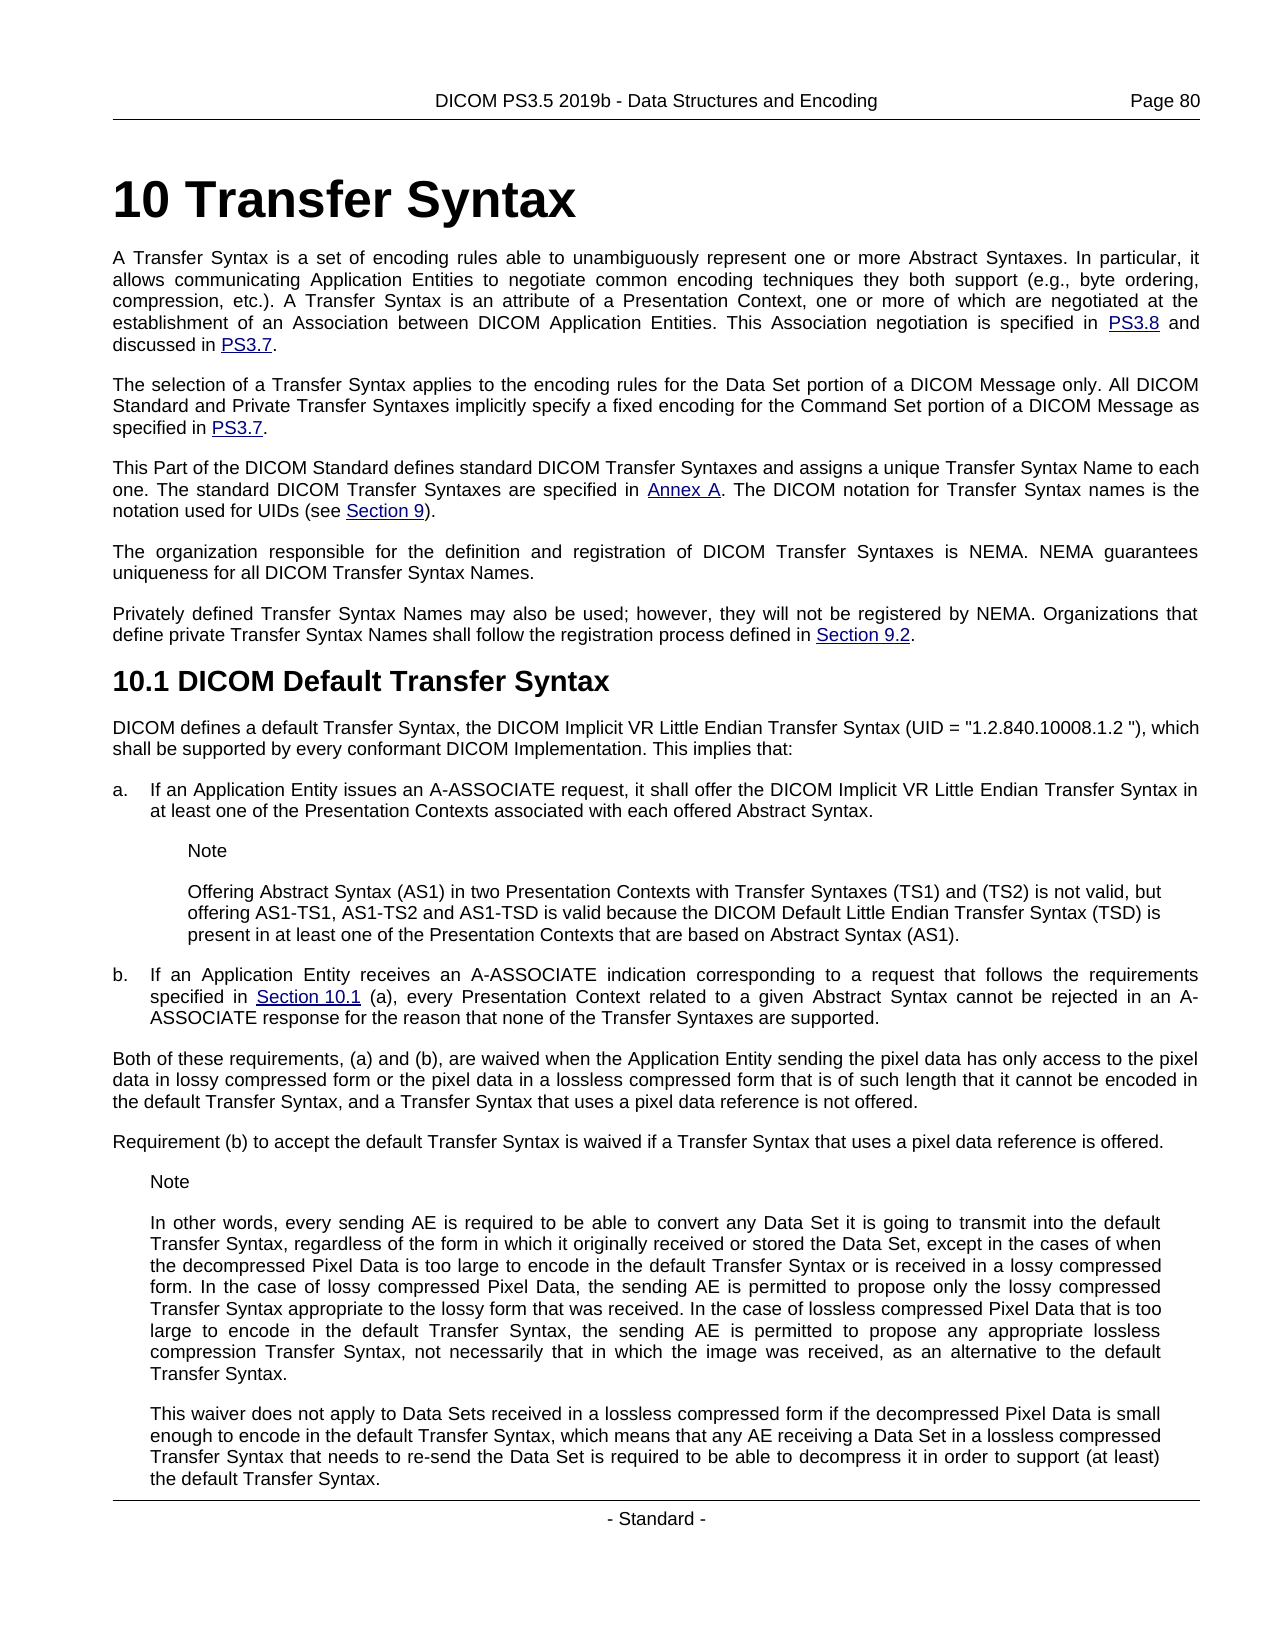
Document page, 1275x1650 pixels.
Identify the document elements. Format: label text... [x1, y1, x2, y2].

text Both of these requirements, (a) and (b), are waived when the Application Entity sending the pixel data has only access to the pixel data in lossy compressed form or the pixel data in a lossless compressed form that is of such length that it cannot be encoded in the default Transfer Syntax, and a Transfer Syntax that uses a pixel data reference is not offered. [112, 1047, 1200, 1112]
text The organization responsible for the definition and registration of DICOM Transfer Syntaxes is NEMA. NEMA guarantees uniqueness for all DICOM Transfer Syntax Names. [112, 541, 1200, 584]
text Privately defined Transfer Syntax Names may also be used; however, they will not be registered by NEMA. Organizations that define private Transfer Syntax Names shall follow the registration process defined in Section 9.2. [112, 602, 1200, 646]
text Note [187, 840, 1162, 862]
text 10 Transfer Syntax [112, 169, 1200, 228]
text This waiver does not apply to Data Sets received in a lossless compressed form if the decompressed Pixel Data is small enough to encode in the default Transfer Syntax, which means that any AE receiving a Data Set in a lossless compressed Transfer Syntax that needs to re-send the Data Set is required to be able to decompress it in order to support (at least) the default Transfer Syntax. [150, 1403, 1162, 1489]
text The selection of a Transfer Syntax applies to the encoding rules for the Data Set portion of a DICOM Message only. All DICOM Standard and Private Transfer Syntaxes implicitly specify a fixed encoding for the Command Set portion of a DICOM Message as specified in PS3.7. [112, 374, 1200, 438]
text This Part of the DICOM Standard defines standard DICOM Transfer Syntaxes and assigns a unique Transfer Syntax Name to each one. The standard DICOM Transfer Syntaxes are specified in Annex A. The DICOM notation for Transfer Syntax names is the notation used for UIDs (see Section 9). [112, 457, 1200, 522]
text In other words, every sending AE is required to be able to convert any Data Set it is going to transmit into the default Transfer Syntax, regardless of the form in which it originally received or stored the Data Set, except in the cases of when the decompressed Pixel Data is too large to encode in the default Transfer Syntax or is received in a lossy compressed form. In the case of lossy compressed Pixel Data, the sending AE is permitted to propose only the lossy compressed Transfer Syntax appropriate to the lossy form that was received. In the case of lossless compressed Pixel Data that is too large to encode in the default Transfer Syntax, the sending AE is permitted to propose any appropriate lossless compression Transfer Syntax, not necessarily that in which the image was received, as an alternative to the default Transfer Syntax. [150, 1212, 1162, 1384]
text Offering Abstract Syntax (AS1) in two Presentation Contexts with Transfer Syntaxes (TS1) and (TS2) is not valid, but offering AS1-TS1, AS1-TS2 and AS1-TSD is valid because the DICOM Default Little Endian Transfer Syntax (TSD) is present in at least one of the Presentation Contexts that are based on Abstract Syntax (AS1). [187, 881, 1162, 945]
text Note [150, 1171, 1162, 1193]
text a. If an Application Entity issues an A-ASSOCIATE request, it shall offer the DICOM Implicit VR Little Endian Transfer Syntax in at least one of the Presentation Contexts associated with each offered Abstract Syntax. [112, 778, 1200, 822]
text b. If an Application Entity receives an A-ASSOCIATE indication corresponding to a request that follows the requirements specified in Section 10.1 (a), every Presentation Context related to a given Abstract Syntax cannot be rejected in an A-ASSOCIATE response for the reason that none of the Transfer Syntaxes are supported. [112, 964, 1200, 1029]
text A Transfer Syntax is a set of encoding rules able to unambiguously represent one or more Abstract Syntaxes. In particular, it allows communicating Application Entities to negotiate common encoding techniques they both support (e.g., byte ordering, compression, etc.). A Transfer Syntax is an attribute of a Presentation Context, one or more of which are negotiated at the establishment of an Association between DICOM Application Entities. This Association negotiation is specified in PS3.8 and discussed in PS3.7. [112, 247, 1200, 355]
text 10.1 DICOM Default Transfer Syntax [112, 664, 1200, 698]
text DICOM defines a default Transfer Syntax, the DICOM Implicit VR Little Endian Transfer Syntax (UID = "1.2.840.10008.1.2 "), which shall be supported by every conformant DICOM Implementation. This implies that: [112, 717, 1200, 760]
text Requirement (b) to accept the default Transfer Syntax is waived if a Transfer Syntax that uses a pixel data reference is offered. [112, 1131, 1200, 1152]
